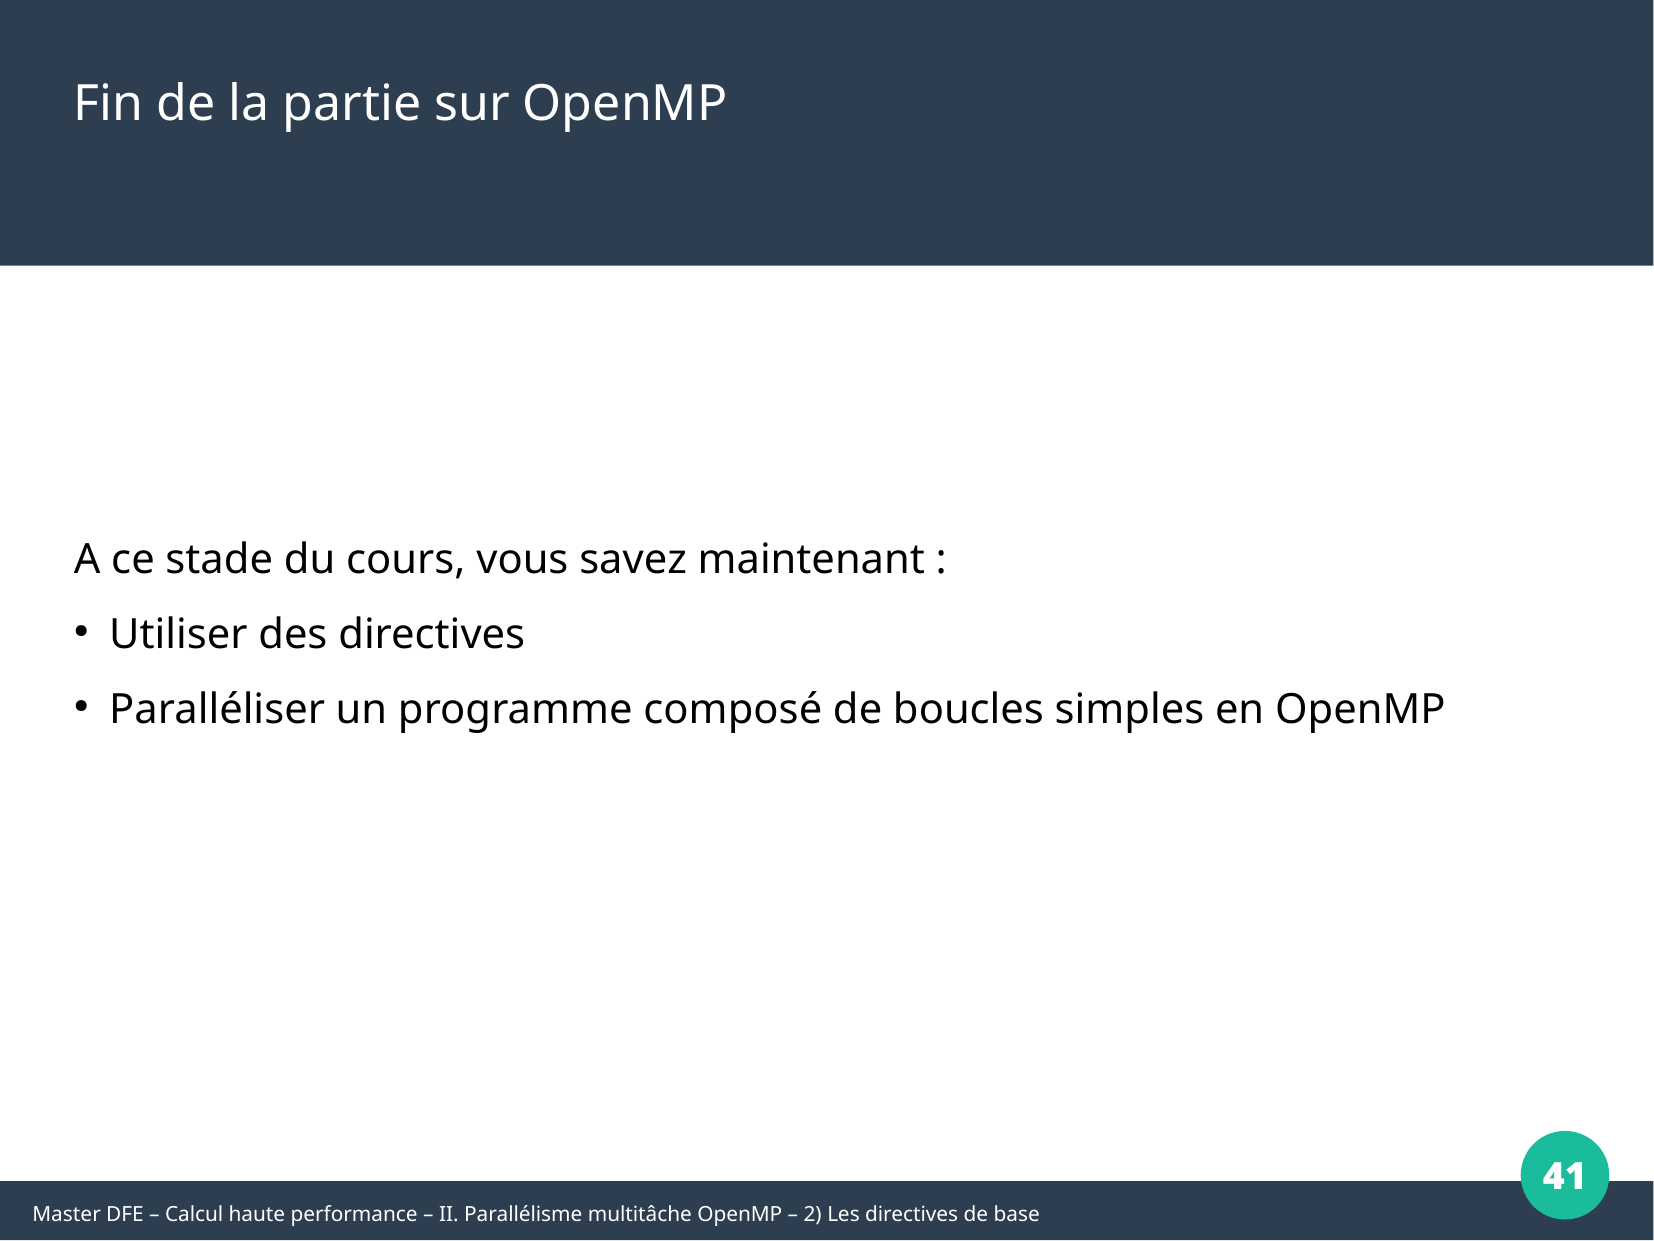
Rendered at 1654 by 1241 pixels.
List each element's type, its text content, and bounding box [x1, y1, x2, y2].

text_box Fin de la partie sur OpenMP [59, 59, 1477, 187]
text_box Master DFE – Calcul haute performance – II. Parallélisme multitâche OpenMP – 2) Les directives de base [17, 1191, 1436, 1235]
text_box A ce stade du cours, vous savez maintenant : Utiliser des directives Paralléliser un programme composé de boucles simples en OpenMP [59, 521, 1619, 890]
